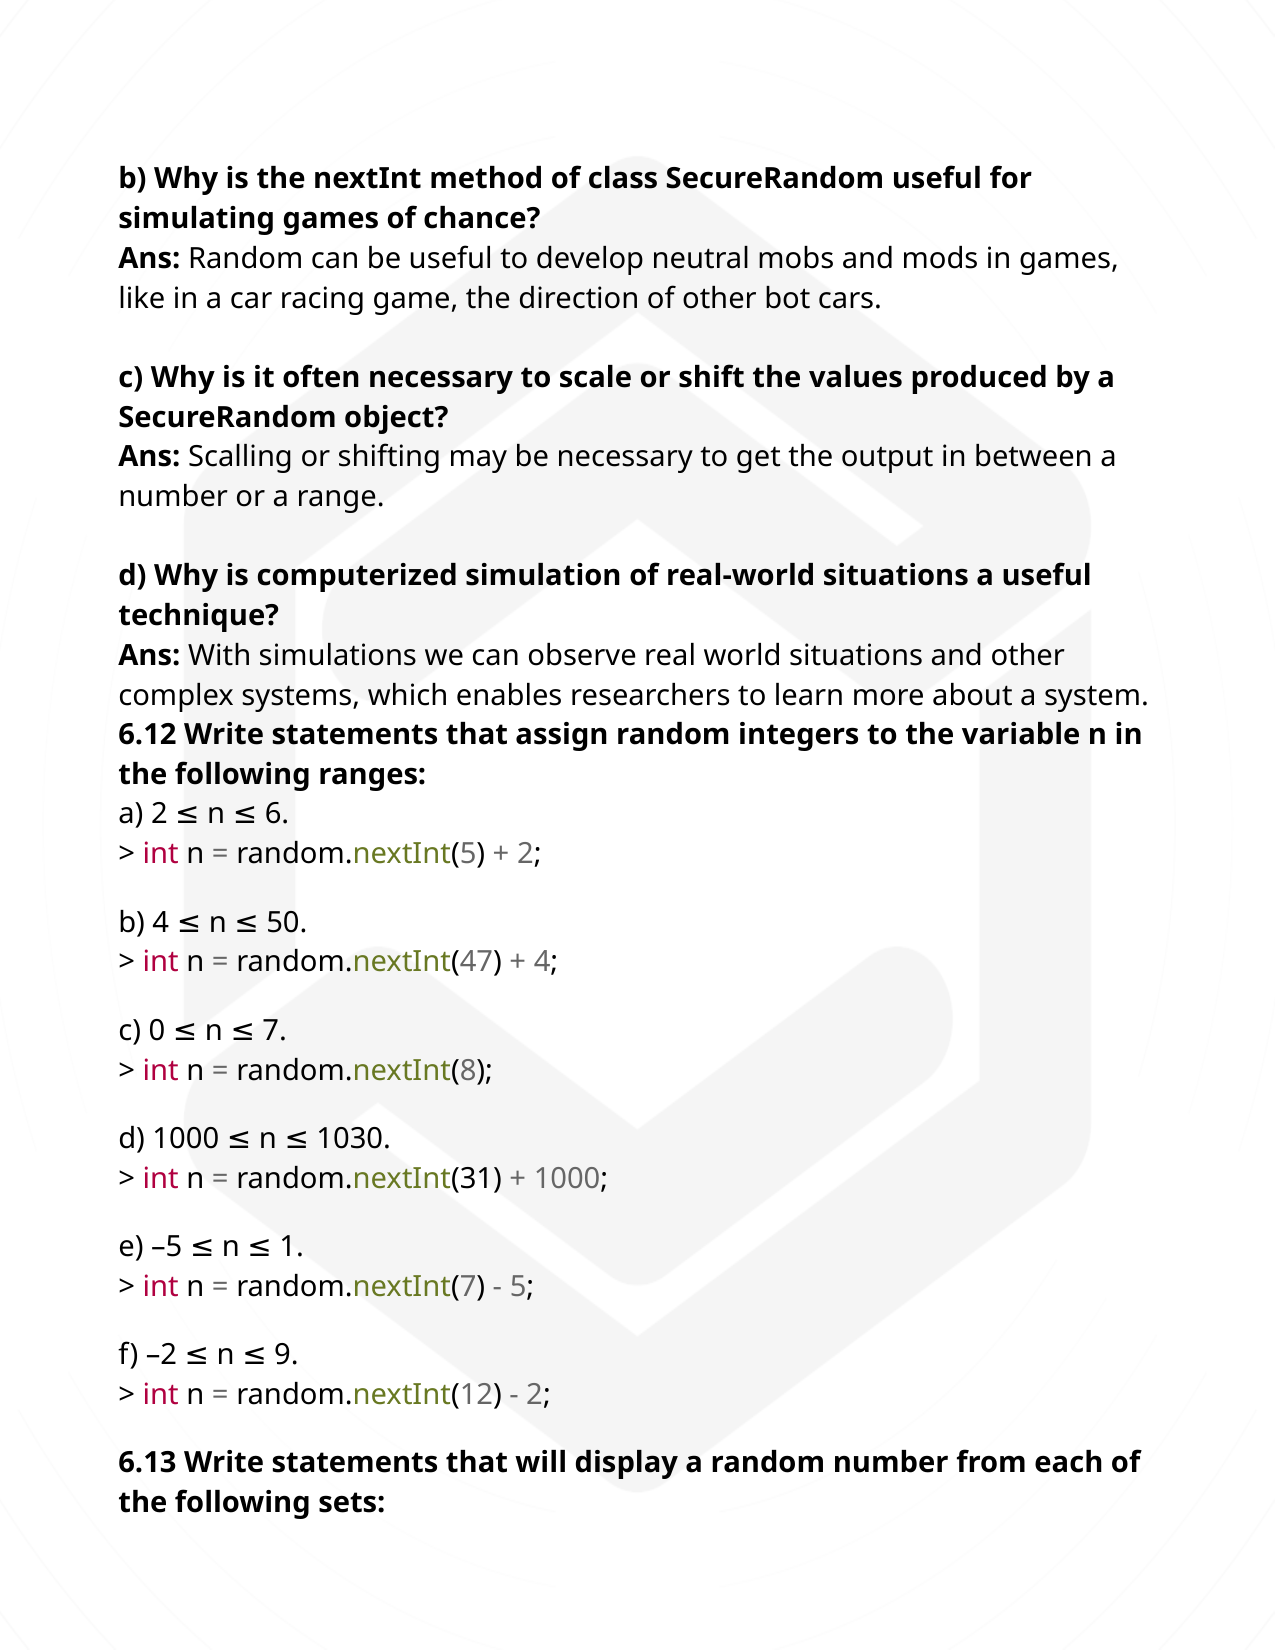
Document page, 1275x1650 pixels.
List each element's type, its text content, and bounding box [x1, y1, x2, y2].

text > int n = random.nextInt(7) - 5; [118, 1265, 1157, 1305]
text c) 0 ≤ n ≤ 7. [118, 1009, 1157, 1049]
text b) Why is the nextInt method of class SecureRandom useful for simulating games of chance? [118, 158, 1157, 237]
text d) Why is computerized simulation of real-world situations a useful technique? [118, 555, 1157, 634]
text Ans: Random can be useful to develop neutral mobs and mods in games, like in a car racing game, the direction of other bot cars. [118, 237, 1157, 317]
text d) 1000 ≤ n ≤ 1030. [118, 1117, 1157, 1157]
text 6.13 Write statements that will display a random number from each of the following sets: [118, 1442, 1157, 1521]
text > int n = random.nextInt(8); [118, 1049, 1157, 1088]
text > int n = random.nextInt(5) + 2; [118, 832, 1157, 872]
text a) 2 ≤ n ≤ 6. [118, 793, 1157, 832]
text 6.12 Write statements that assign random integers to the variable n in the following ranges: [118, 713, 1157, 793]
text b) 4 ≤ n ≤ 50. [118, 901, 1157, 941]
text e) –5 ≤ n ≤ 1. [118, 1225, 1157, 1265]
text Ans: With simulations we can observe real world situations and other complex systems, which enables researchers to learn more about a system. [118, 634, 1157, 713]
text > int n = random.nextInt(31) + 1000; [118, 1157, 1157, 1197]
text f) –2 ≤ n ≤ 9. [118, 1333, 1157, 1373]
text c) Why is it often necessary to scale or shift the values produced by a SecureRandom object? [118, 356, 1157, 436]
text > int n = random.nextInt(12) - 2; [118, 1373, 1157, 1413]
text > int n = random.nextInt(47) + 4; [118, 941, 1157, 980]
text Ans: Scalling or shifting may be necessary to get the output in between a number or a range. [118, 436, 1157, 515]
